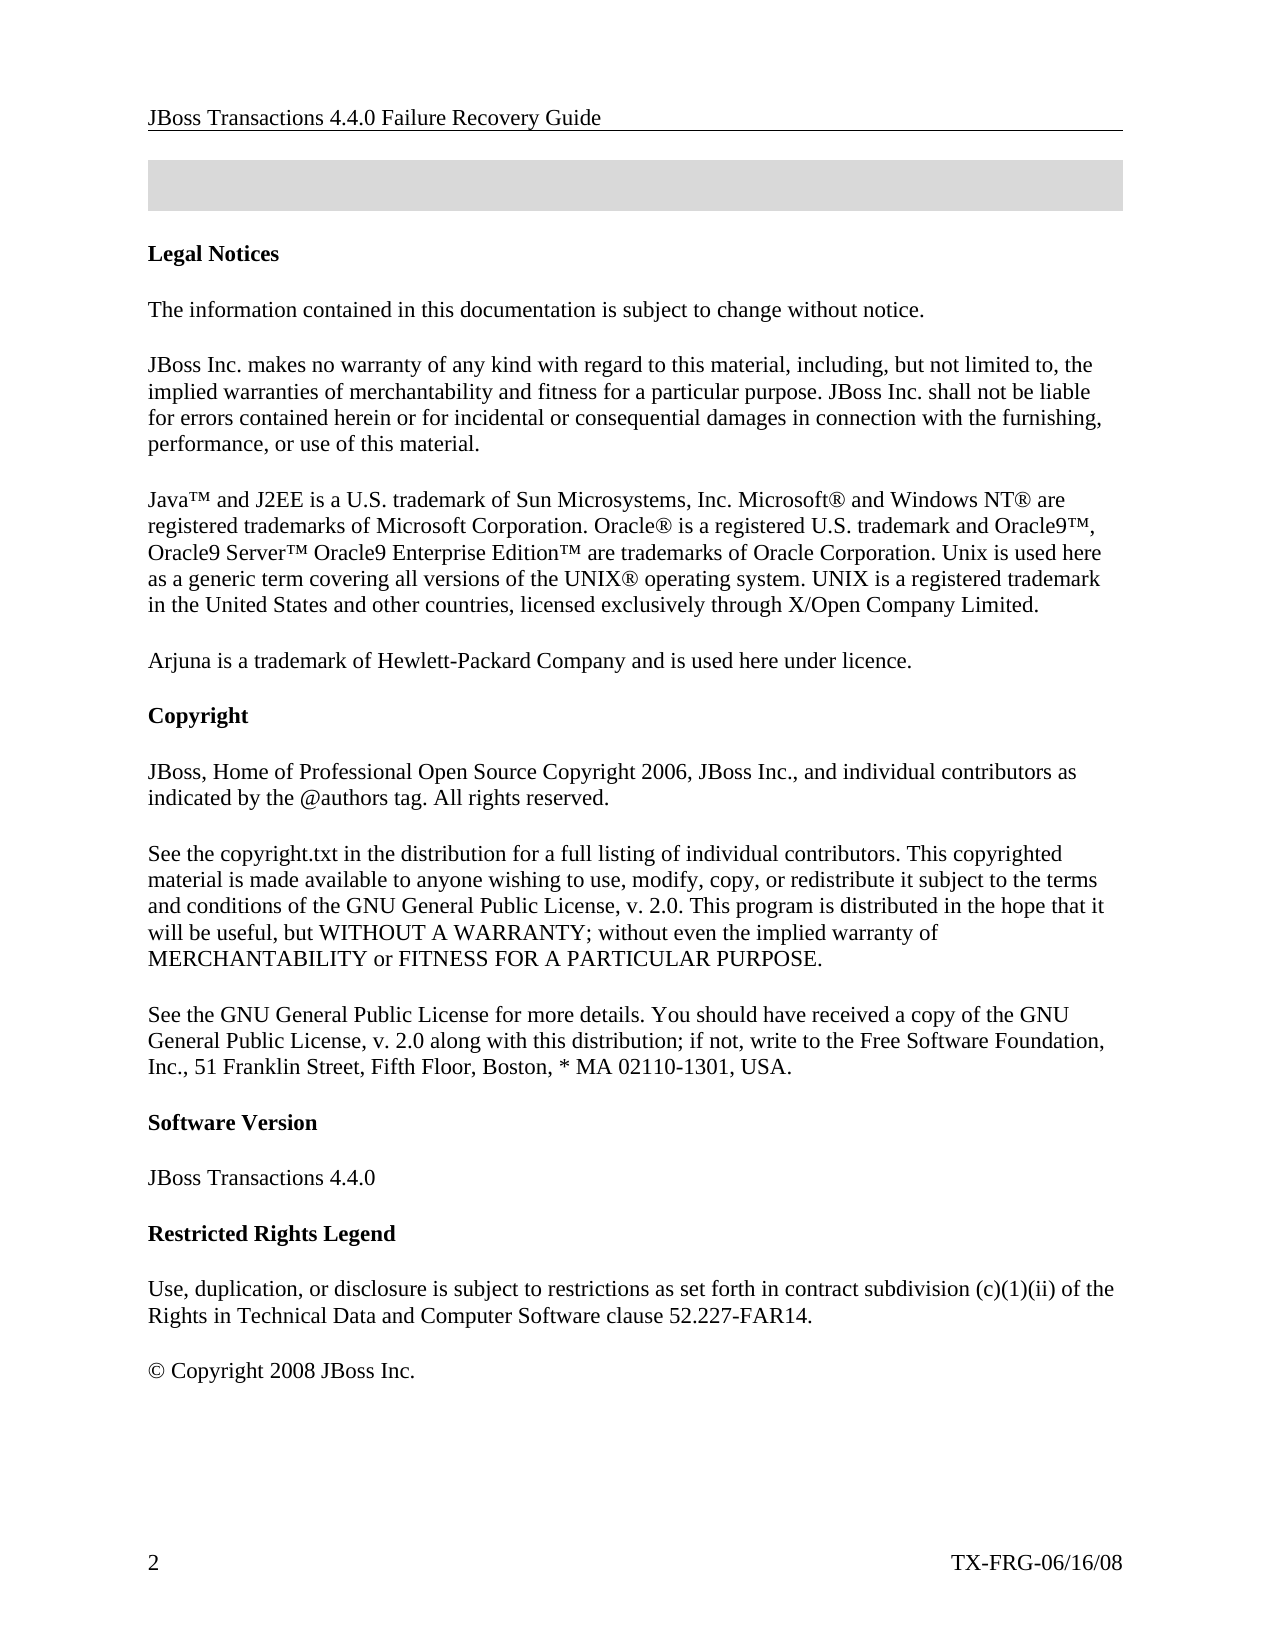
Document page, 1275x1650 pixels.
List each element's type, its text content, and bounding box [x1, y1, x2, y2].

text The information contained in this documentation is subject to change without notice. [148, 296, 1123, 322]
text Java™ and J2EE is a U.S. trademark of Sun Microsystems, Inc. Microsoft® and Windows NT® are registered trademarks of Microsoft Corporation. Oracle® is a registered U.S. trademark and Oracle9™, Oracle9 Server™ Oracle9 Enterprise Edition™ are trademarks of Oracle Corporation. Unix is used here as a generic term covering all versions of the UNIX® operating system. UNIX is a registered trademark in the United States and other countries, licensed exclusively through X/Open Company Limited. [148, 486, 1123, 618]
text Legal Notices [148, 240, 1123, 267]
text Use, duplication, or disclosure is subject to restrictions as set forth in contract subdivision (c)(1)(ii) of the Rights in Technical Data and Computer Software clause 52.227-FAR14. [148, 1276, 1123, 1328]
text See the copyright.txt in the distribution for a full listing of individual contributors. This copyrighted material is made available to anyone wishing to use, modify, copy, or redistribute it subject to the terms and conditions of the GNU General Public License, v. 2.0. This program is distributed in the hope that it will be useful, but WITHOUT A WARRANTY; without even the implied warranty of MERCHANTABILITY or FITNESS FOR A PARTICULAR PURPOSE. [148, 840, 1123, 972]
text JBoss Inc. makes no warranty of any kind with regard to this material, including, but not limited to, the implied warranties of merchantability and fitness for a particular purpose. JBoss Inc. shall not be liable for errors contained herein or for incidental or consequential damages in connection with the furnishing, performance, or use of this material. [148, 351, 1123, 457]
text Software Version [148, 1109, 1123, 1135]
text JBoss, Home of Professional Open Source Copyright 2006, JBoss Inc., and individual contributors as indicated by the @authors tag. All rights reserved. [148, 758, 1123, 811]
text JBoss Transactions 4.4.0 [148, 1164, 1123, 1191]
text © Copyright 2008 JBoss Inc. [148, 1357, 1123, 1384]
text Copyright [148, 702, 1123, 729]
text Restricted Rights Legend [148, 1220, 1123, 1246]
text See the GNU General Public License for more details. You should have received a copy of the GNU General Public License, v. 2.0 along with this distribution; if not, write to the Free Software Foundation, Inc., 51 Franklin Street, Fifth Floor, Boston, * MA 02110-1301, USA. [148, 1001, 1123, 1080]
text Arjuna is a trademark of Hewlett-Packard Company and is used here under licence. [148, 647, 1123, 673]
